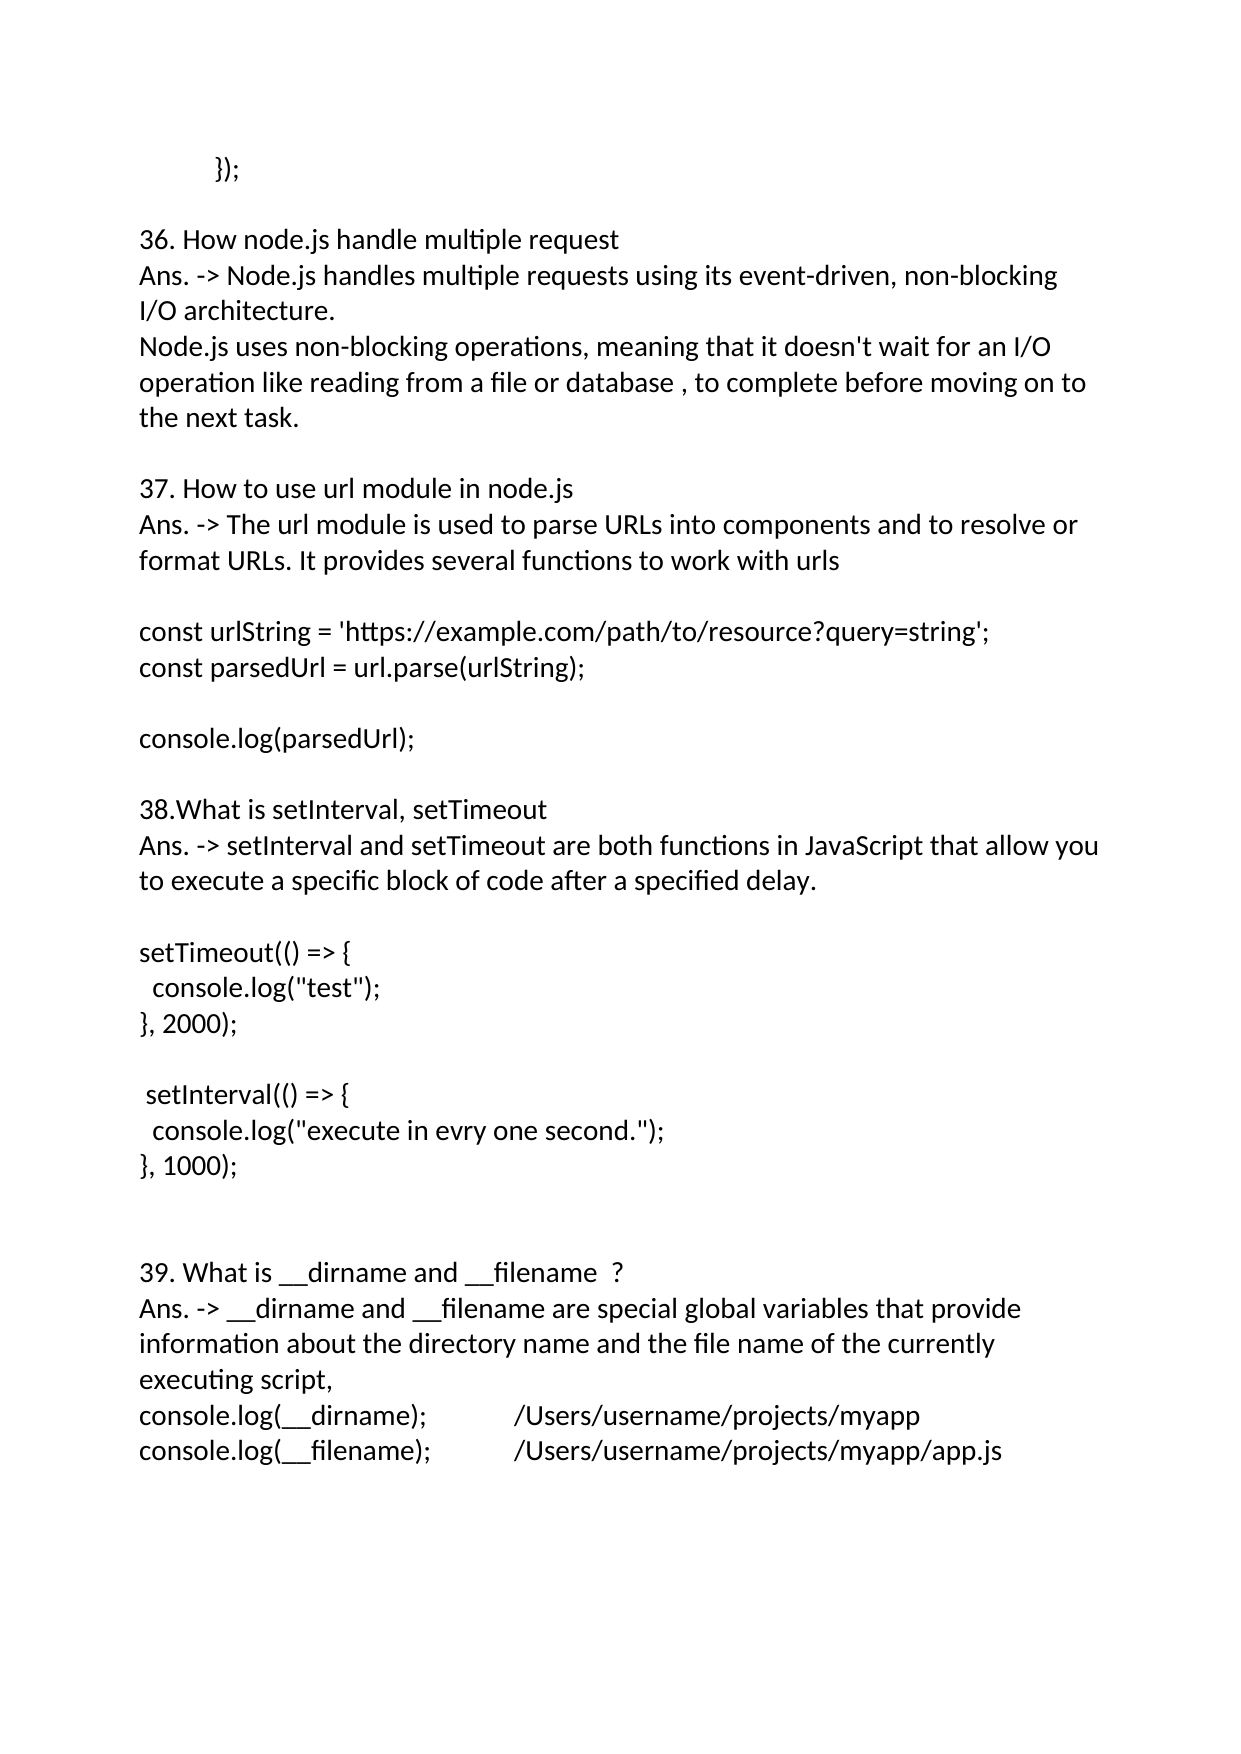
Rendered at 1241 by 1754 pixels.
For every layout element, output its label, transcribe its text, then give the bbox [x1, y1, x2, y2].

text const parsedUrl = url.parse(urlString); [139, 649, 1101, 684]
text console.log(parsedUrl); [139, 720, 1101, 756]
text console.log(__dirname); /Users/username/projects/myapp [139, 1397, 1101, 1432]
text 39. What is __dirname and __filename ? [139, 1254, 1101, 1290]
text Ans. -> setInterval and setTimeout are both functions in JavaScript that allow you to execute a specific block of code after a specified delay. [139, 827, 1101, 898]
text setTimeout(() => { [139, 934, 1101, 969]
text console.log(__filename); /Users/username/projects/myapp/app.js [139, 1432, 1101, 1468]
text console.log("execute in evry one second."); [139, 1112, 1101, 1147]
text }, 1000); [139, 1147, 1101, 1183]
text 37. How to use url module in node.js [139, 471, 1101, 506]
text }, 2000); [139, 1005, 1101, 1041]
text Node.js uses non-blocking operations, meaning that it doesn't wait for an I/O operation like reading from a file or database , to complete before moving on to the next task. [139, 328, 1101, 435]
text const urlString = 'https://example.com/path/to/resource?query=string'; [139, 613, 1101, 649]
text console.log("test"); [139, 969, 1101, 1005]
text setInterval(() => { [139, 1076, 1101, 1112]
text }); [139, 150, 1101, 186]
text 38.What is setInterval, setTimeout [139, 791, 1101, 827]
text Ans. -> Node.js handles multiple requests using its event-driven, non-blocking I/O architecture. [139, 257, 1101, 328]
text Ans. -> The url module is used to parse URLs into components and to resolve or format URLs. It provides several functions to work with urls [139, 506, 1101, 577]
text Ans. -> __dirname and __filename are special global variables that provide information about the directory name and the file name of the currently executing script, [139, 1290, 1101, 1397]
text 36. How node.js handle multiple request [139, 221, 1101, 257]
